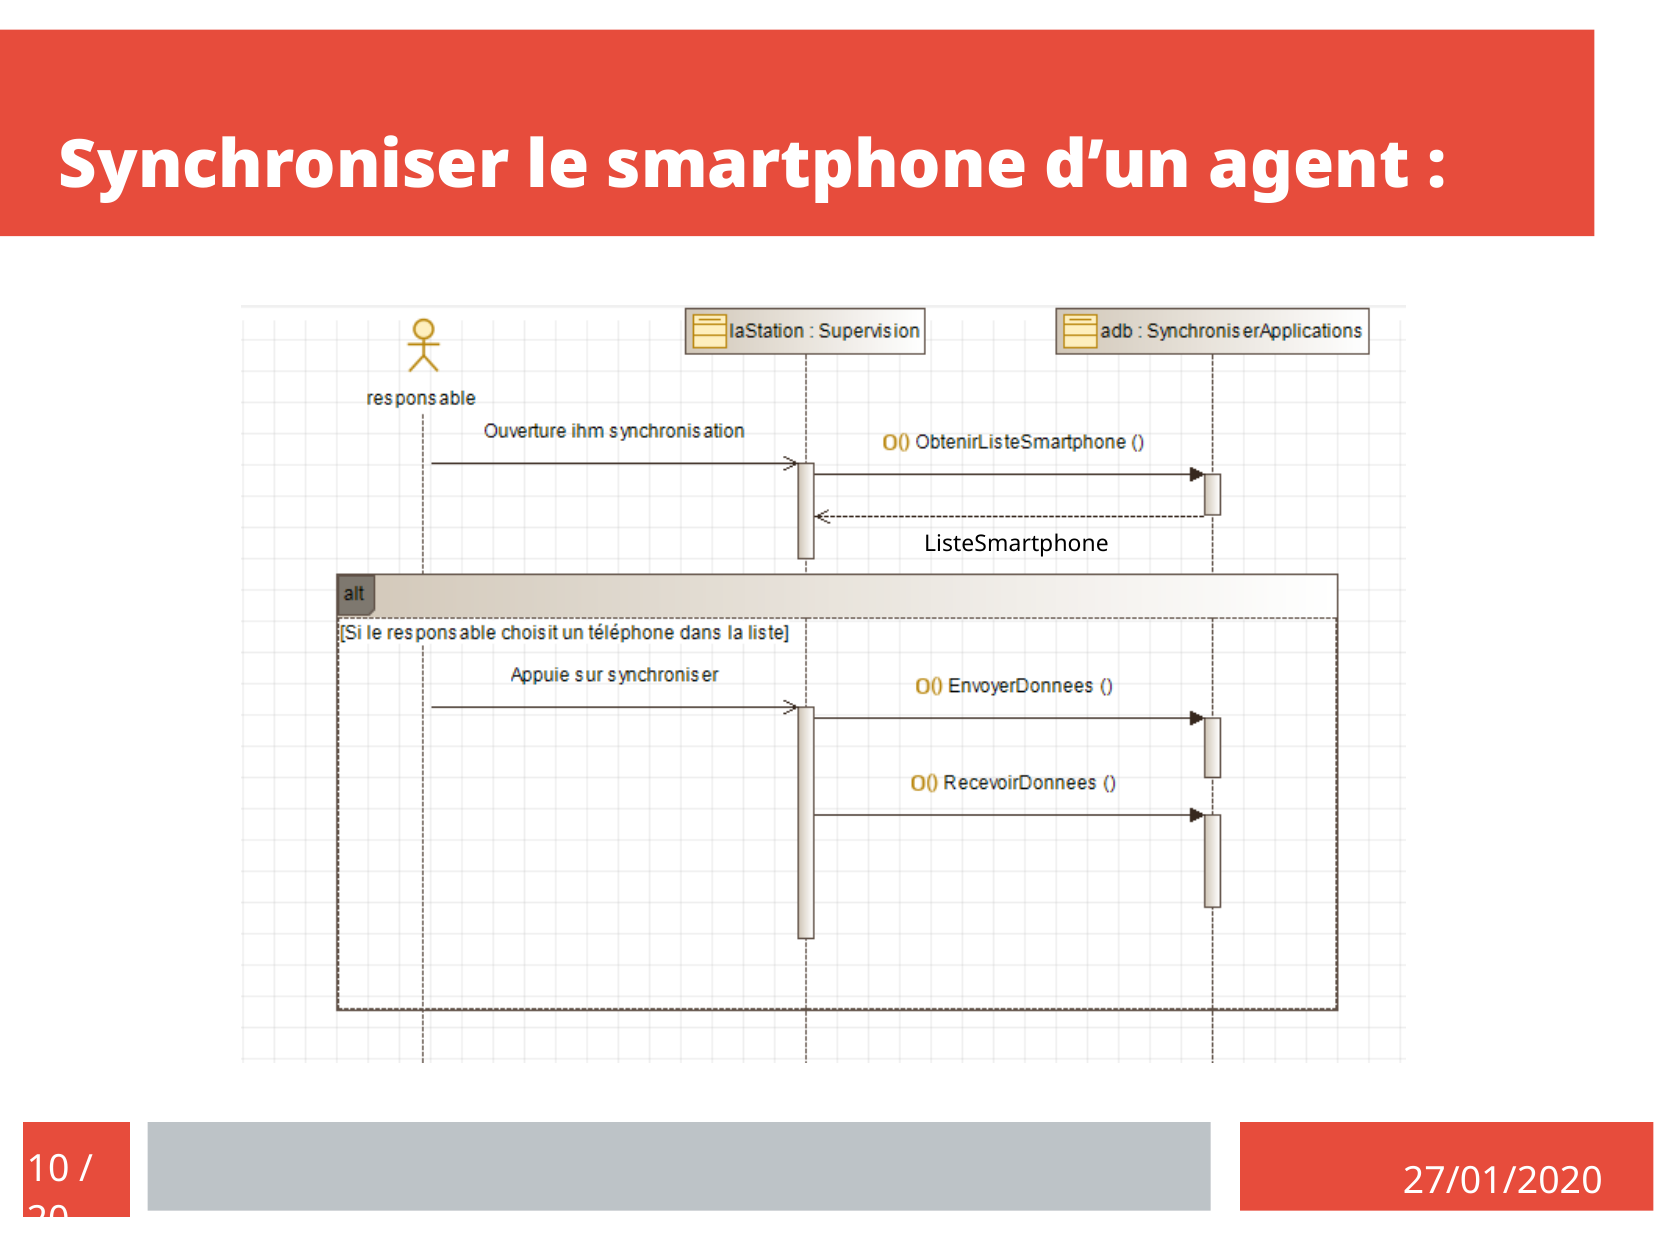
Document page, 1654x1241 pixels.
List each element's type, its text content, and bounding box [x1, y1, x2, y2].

title Synchroniser le smartphone d’un agent : [59, 59, 1595, 207]
picture [241, 305, 1406, 1063]
text_box [23, 1122, 130, 1133]
text_box 27/01/2020 [1388, 1146, 1634, 1209]
text_box ListeSmartphone [909, 519, 1252, 630]
text_box <numéro> / 20 [11, 1133, 154, 1241]
